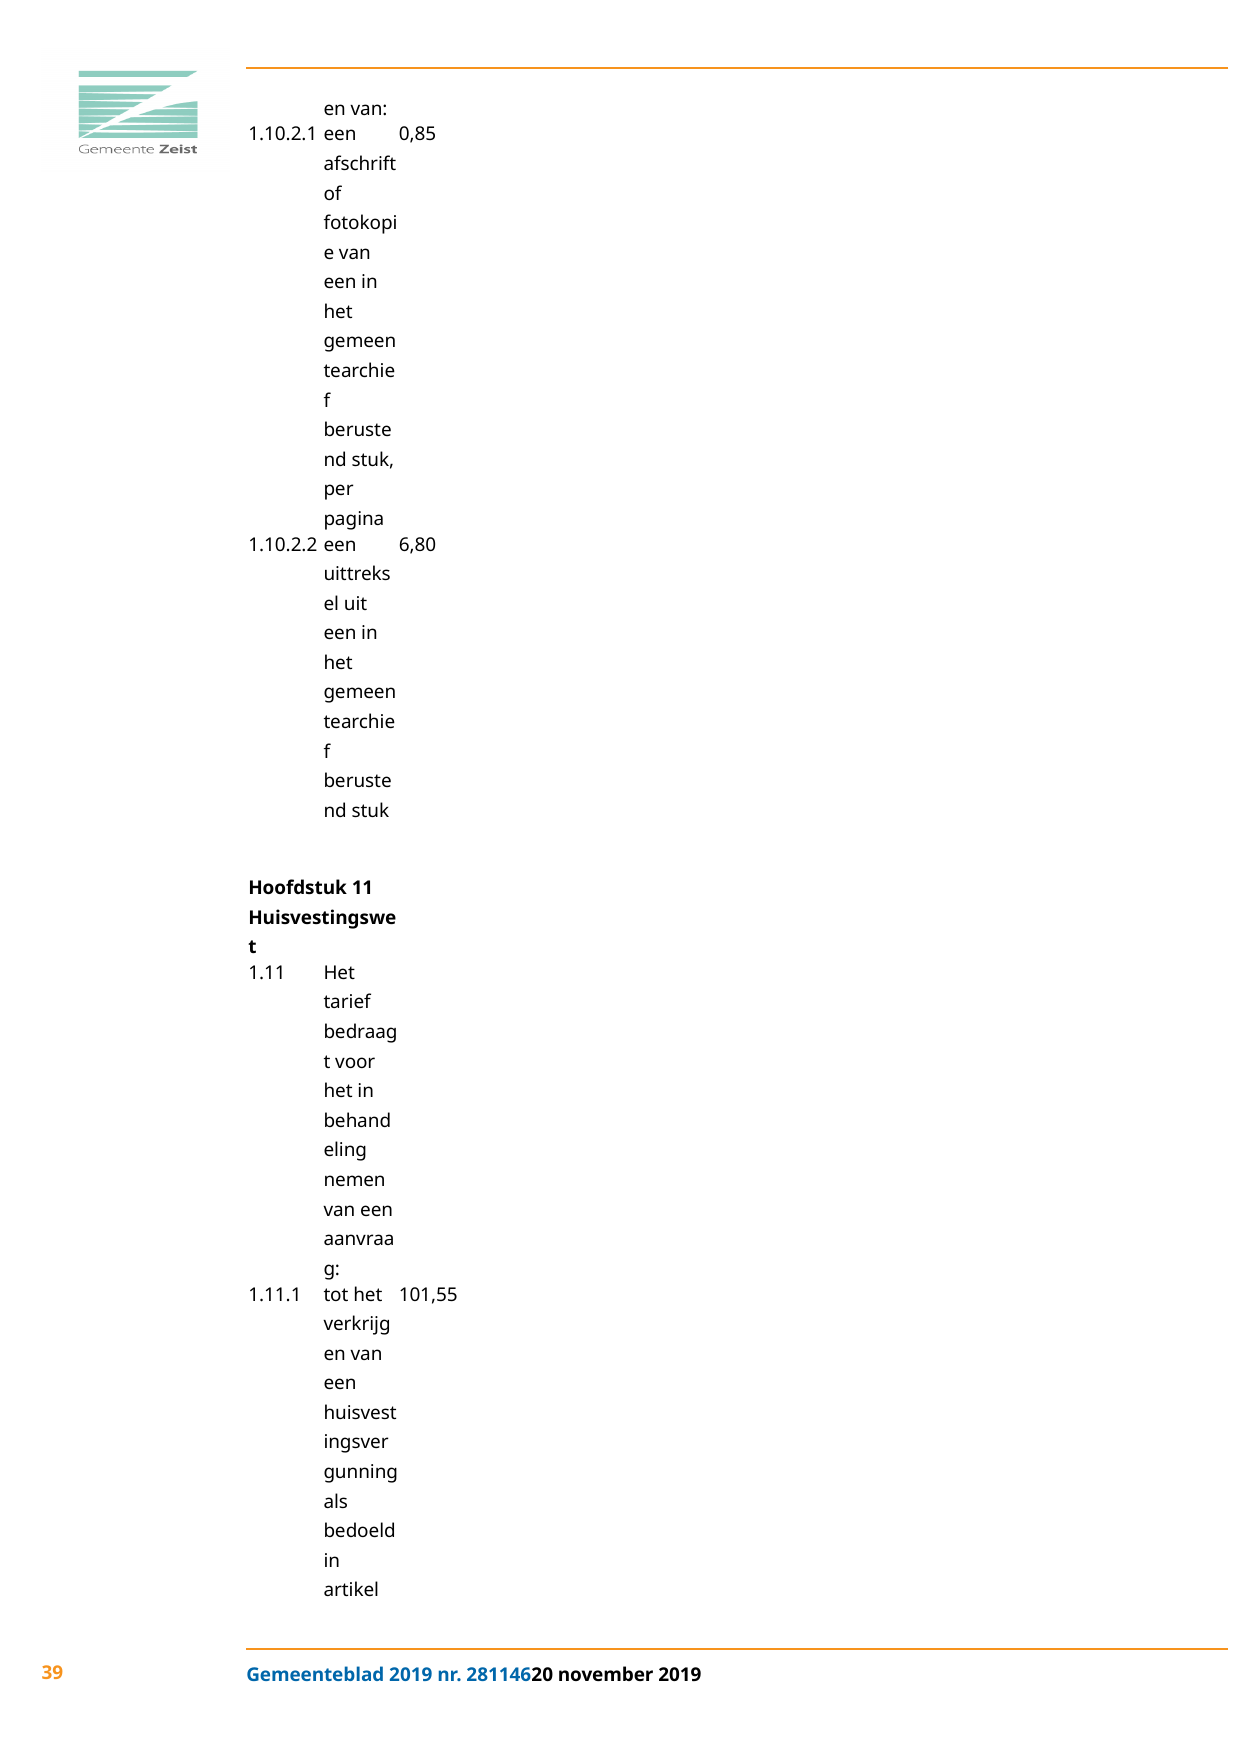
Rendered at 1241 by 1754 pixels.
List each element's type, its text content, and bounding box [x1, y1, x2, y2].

table_cell [399, 95, 474, 121]
table_cell 1.10.2.1 [248, 121, 323, 531]
table_cell [248, 849, 323, 874]
table_cell [399, 874, 474, 959]
table_cell 6,80 [399, 531, 474, 823]
table_cell een afschrift of fotokopie van een in het gemeentearchief berustend stuk, per pagina [323, 121, 398, 531]
table_cell 1.11 [248, 959, 323, 1281]
table_cell 1.11.1 [248, 1281, 323, 1602]
table_cell [248, 823, 323, 848]
table_cell Hoofdstuk 11 Huisvestingswet [248, 874, 398, 959]
table_cell [323, 849, 398, 874]
table_cell 1.10.2.2 [248, 531, 323, 823]
table_cell [399, 823, 474, 848]
table_cell Het tarief bedraagt voor het in behandeling nemen van een aanvraag: [323, 959, 398, 1281]
table_cell en van: [323, 95, 398, 121]
table_cell [248, 95, 323, 121]
picture [41, 47, 231, 172]
table_cell [399, 959, 474, 1281]
table_cell 101,55 [399, 1281, 474, 1602]
table_cell een uittreksel uit een in het gemeentearchief berustend stuk [323, 531, 398, 823]
table_cell [323, 823, 398, 848]
table_cell 0,85 [399, 121, 474, 531]
table_cell tot het verkrijgen van een huisvestingsvergunning als bedoeld in artikel [323, 1281, 398, 1602]
table_cell [399, 849, 474, 874]
